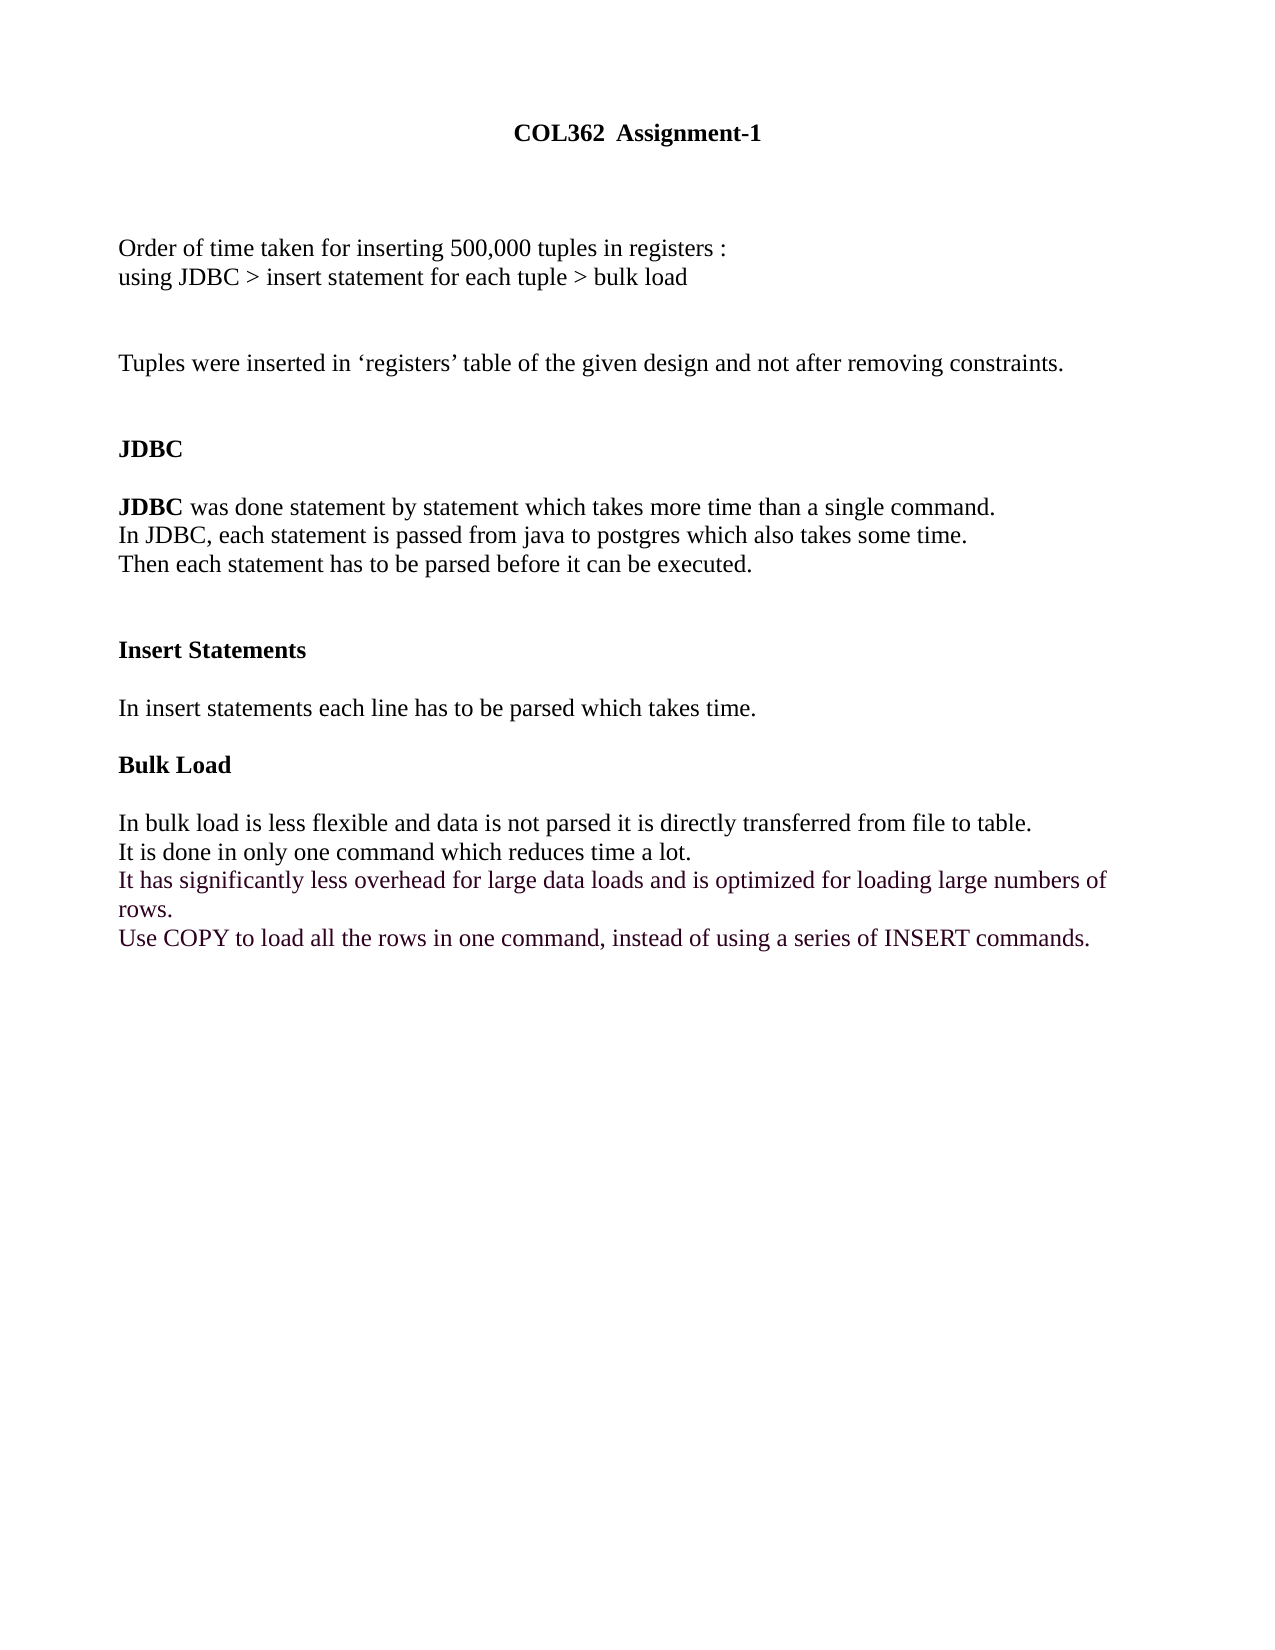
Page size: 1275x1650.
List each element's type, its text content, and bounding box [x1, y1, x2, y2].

text JDBC was done statement by statement which takes more time than a single command. [118, 492, 1157, 521]
text It has significantly less overhead for large data loads and is optimized for loading large numbers of rows. [118, 866, 1157, 923]
text COL362 Assignment-1 [118, 118, 1157, 147]
text Tuples were inserted in ‘registers’ table of the given design and not after removing constraints. [118, 348, 1157, 377]
text Bulk Load [118, 751, 1157, 779]
text Then each statement has to be parsed before it can be executed. [118, 549, 1157, 578]
text using JDBC > insert statement for each tuple > bulk load [118, 262, 1157, 291]
text In bulk load is less flexible and data is not parsed it is directly transferred from file to table. [118, 808, 1157, 837]
text Use COPY to load all the rows in one command, instead of using a series of INSERT commands. [118, 923, 1157, 952]
text Insert Statements [118, 636, 1157, 664]
text In JDBC, each statement is passed from java to postgres which also takes some time. [118, 521, 1157, 549]
text Order of time taken for inserting 500,000 tuples in registers : [118, 233, 1157, 262]
text In insert statements each line has to be parsed which takes time. [118, 693, 1157, 722]
text JDBC [118, 434, 1157, 463]
text It is done in only one command which reduces time a lot. [118, 837, 1157, 866]
